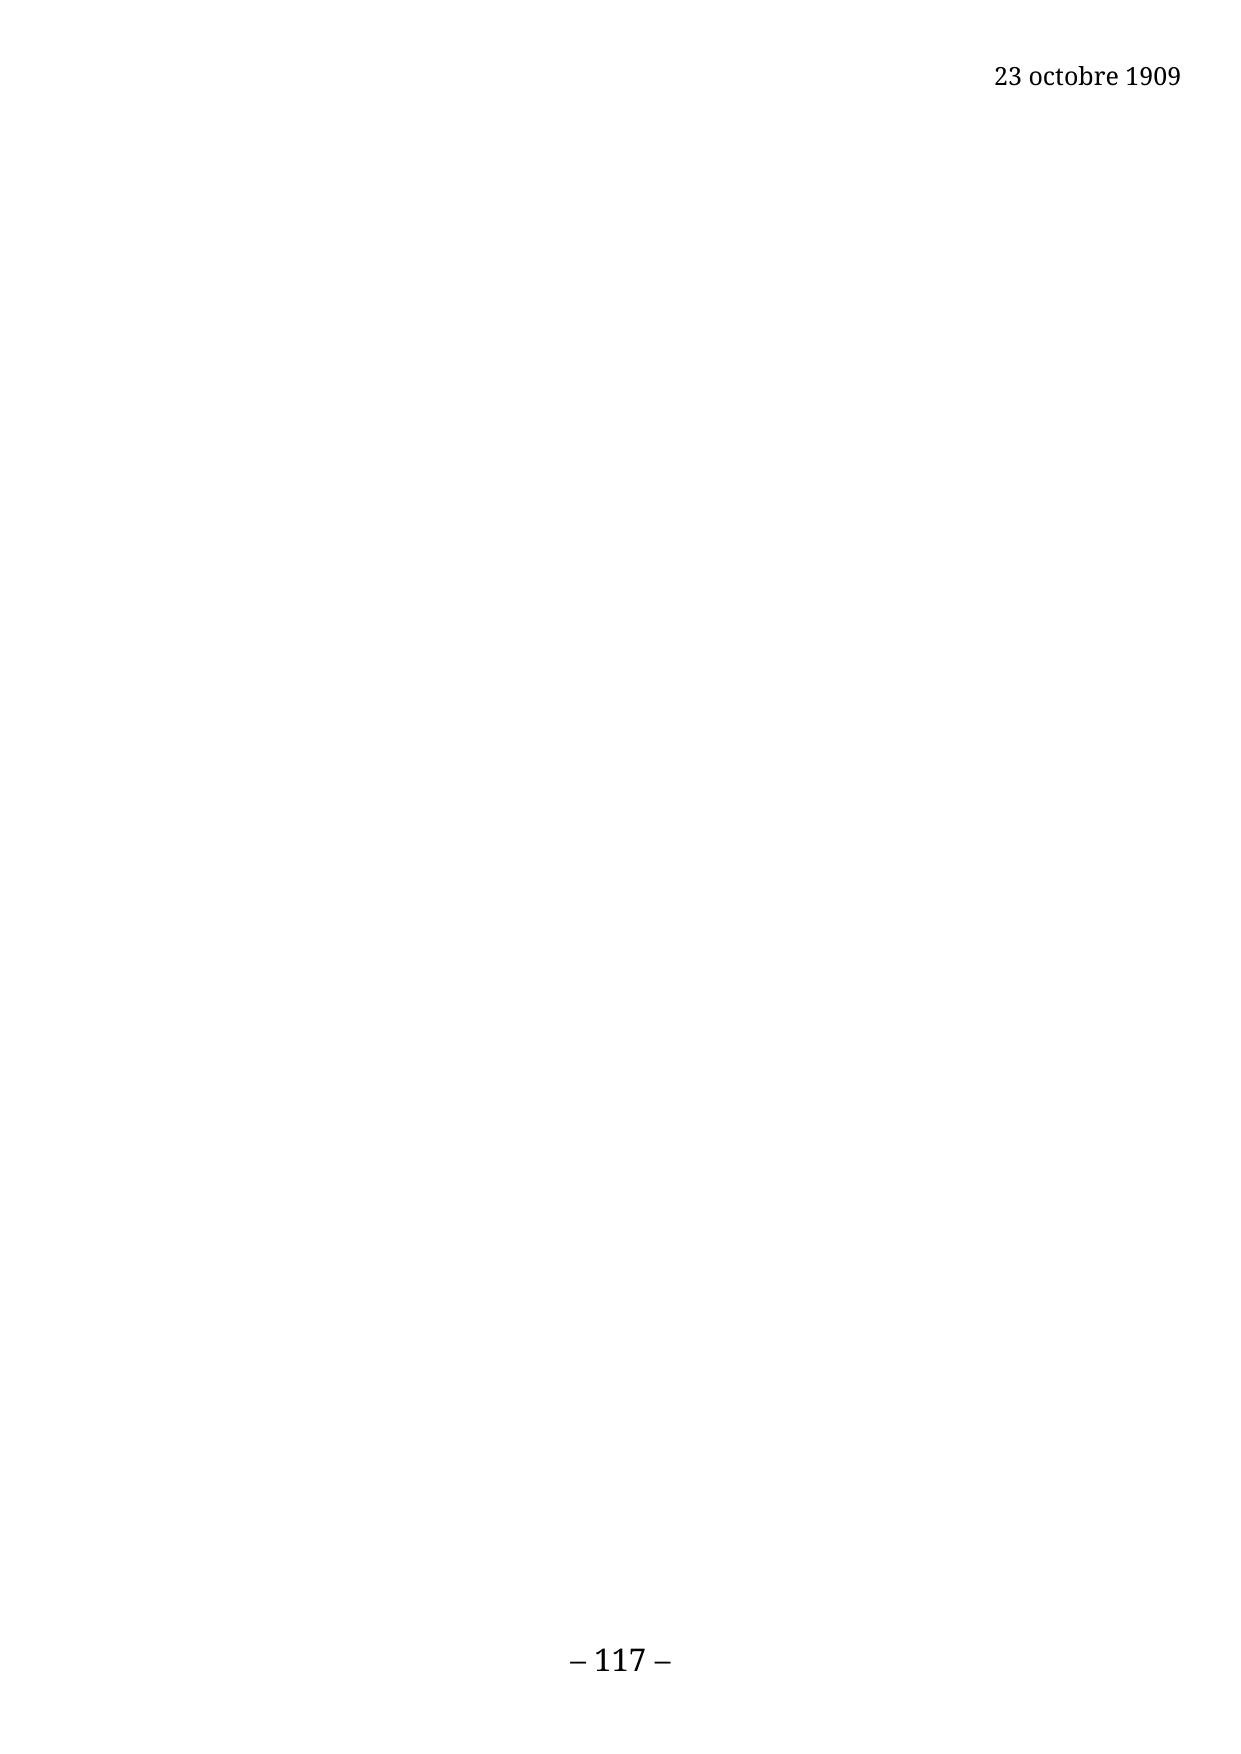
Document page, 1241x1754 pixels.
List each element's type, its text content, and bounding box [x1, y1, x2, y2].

text 23 octobre 1909 [59, 59, 1181, 93]
